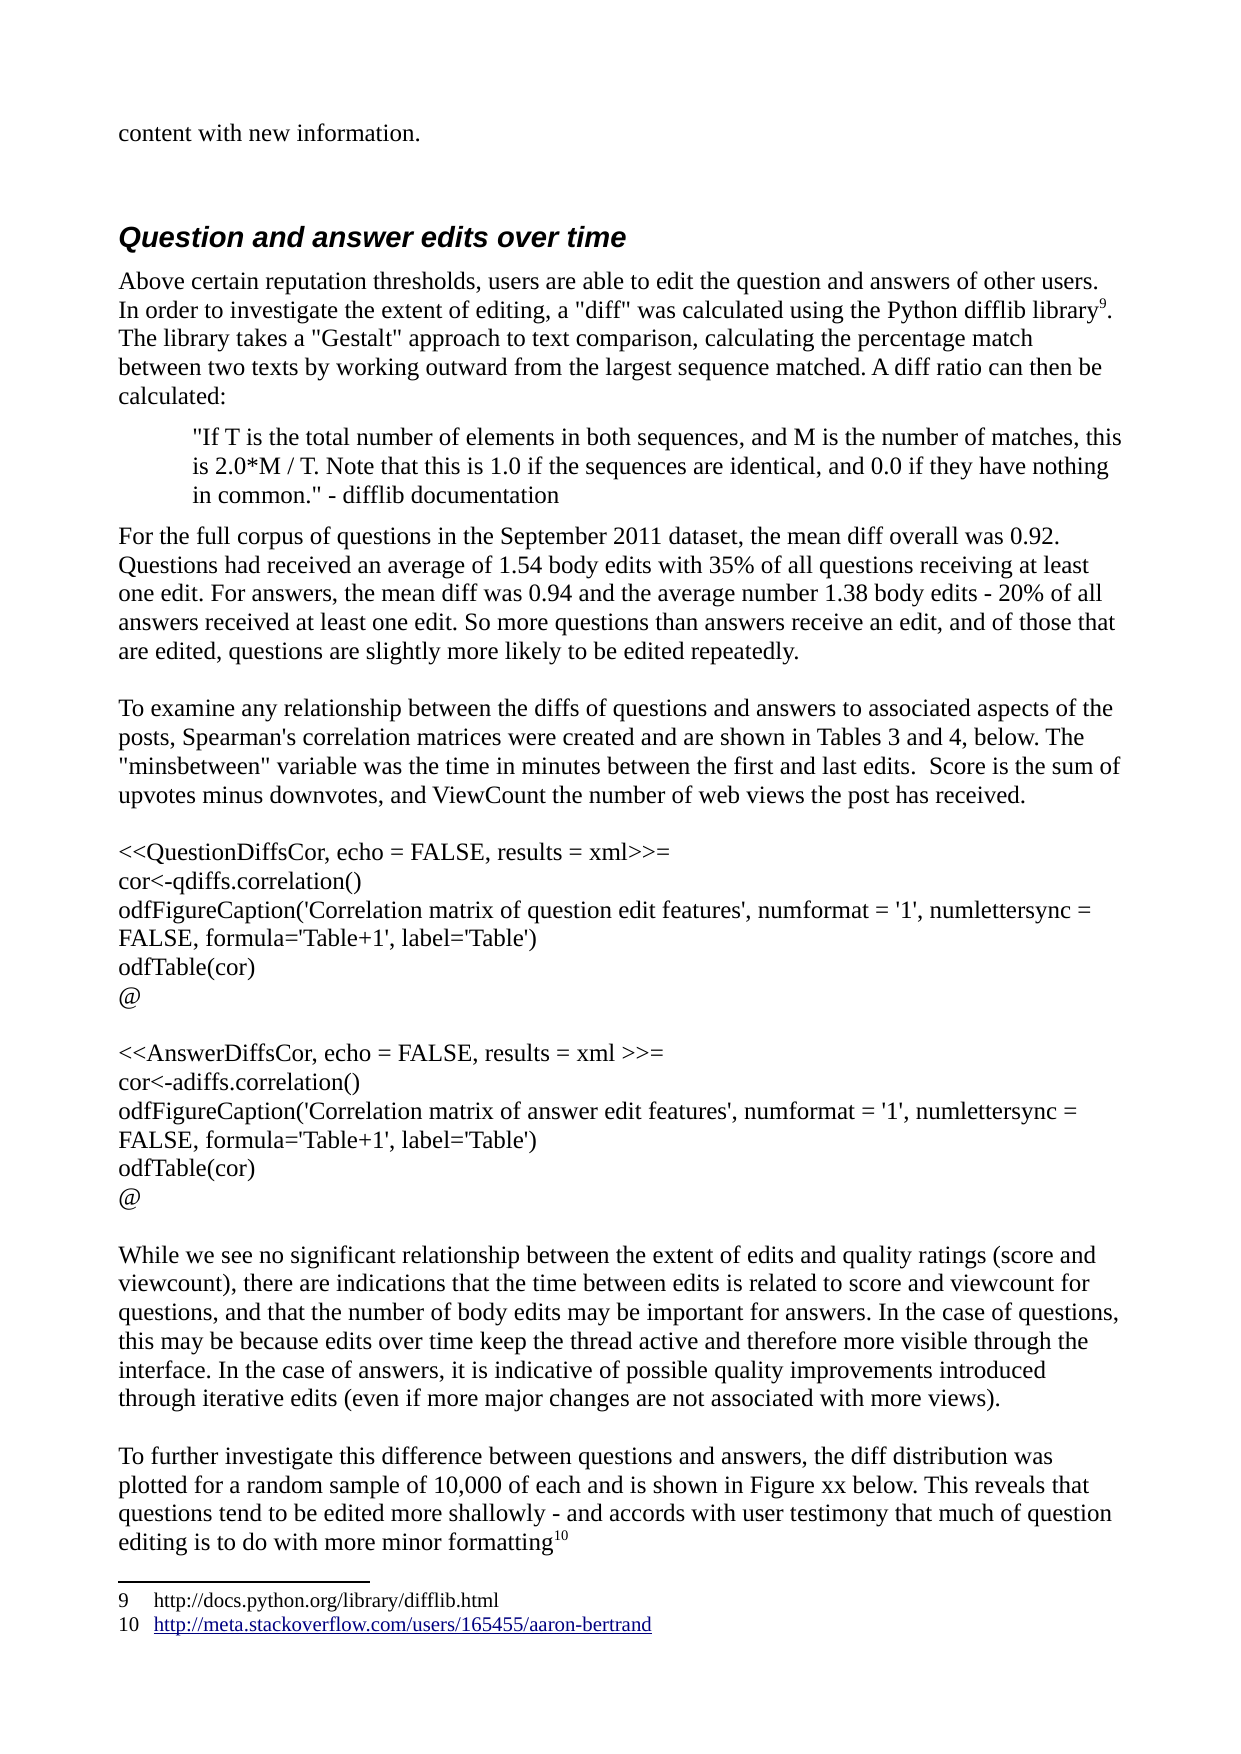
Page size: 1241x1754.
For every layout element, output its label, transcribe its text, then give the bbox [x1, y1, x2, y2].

text <<QuestionDiffsCor, echo = FALSE, results = xml>>= [118, 837, 1122, 866]
text http://docs.python.org/library/difflib.html [118, 1588, 1122, 1612]
text http://meta.stackoverflow.com/users/165455/aaron-bertrand [118, 1612, 1122, 1636]
text <<AnswerDiffsCor, echo = FALSE, results = xml >>= [118, 1038, 1122, 1067]
subtitle Question and answer edits over time [118, 220, 1122, 253]
text @ [118, 1182, 1122, 1211]
text content with new information. [118, 118, 1122, 147]
text cor<-adiffs.correlation() [118, 1067, 1122, 1096]
text odfFigureCaption('Correlation matrix of question edit features', numformat = '1', numlettersync = FALSE, formula='Table+1', label='Table') [118, 895, 1122, 952]
text odfFigureCaption('Correlation matrix of answer edit features', numformat = '1', numlettersync = FALSE, formula='Table+1', label='Table') [118, 1096, 1122, 1153]
text @ [118, 981, 1122, 1010]
text odfTable(cor) [118, 1153, 1122, 1182]
text To further investigate this difference between questions and answers, the diff distribution was plotted for a random sample of 10,000 of each and is shown in Figure xx below. This reveals that questions tend to be edited more shallowly - and accords with user testimony that much of question editing is to do with more minor formatting [118, 1441, 1122, 1556]
text For the full corpus of questions in the September 2011 dataset, the mean diff overall was 0.92. Questions had received an average of 1.54 body edits with 35% of all questions receiving at least one edit. For answers, the mean diff was 0.94 and the average number 1.38 body edits - 20% of all answers received at least one edit. So more questions than answers receive an edit, and of those that are edited, questions are slightly more likely to be edited repeatedly. [118, 521, 1122, 665]
text odfTable(cor) [118, 952, 1122, 981]
text To examine any relationship between the diffs of questions and answers to associated aspects of the posts, Spearman's correlation matrices were created and are shown in Tables 3 and 4, below. The "minsbetween" variable was the time in minutes between the first and last edits. Score is the sum of upvotes minus downvotes, and ViewCount the number of web views the post has received. [118, 693, 1122, 808]
text While we see no significant relationship between the extent of edits and quality ratings (score and viewcount), there are indications that the time between edits is related to score and viewcount for questions, and that the number of body edits may be important for answers. In the case of questions, this may be because edits over time keep the thread active and therefore more visible through the interface. In the case of answers, it is indicative of possible quality improvements introduced through iterative edits (even if more major changes are not associated with more views). [118, 1240, 1122, 1412]
text cor<-qdiffs.correlation() [118, 866, 1122, 895]
text Above certain reputation thresholds, users are able to edit the question and answers of other users. In order to investigate the extent of editing, a "diff" was calculated using the Python difflib library. The library takes a "Gestalt" approach to text comparison, calculating the percentage match between two texts by working outward from the largest sequence matched. A diff ratio can then be calculated: [118, 266, 1122, 410]
text "If T is the total number of elements in both sequences, and M is the number of matches, this is 2.0*M / T. Note that this is 1.0 if the sequences are identical, and 0.0 if they have nothing in common." - difflib documentation [192, 422, 1122, 508]
